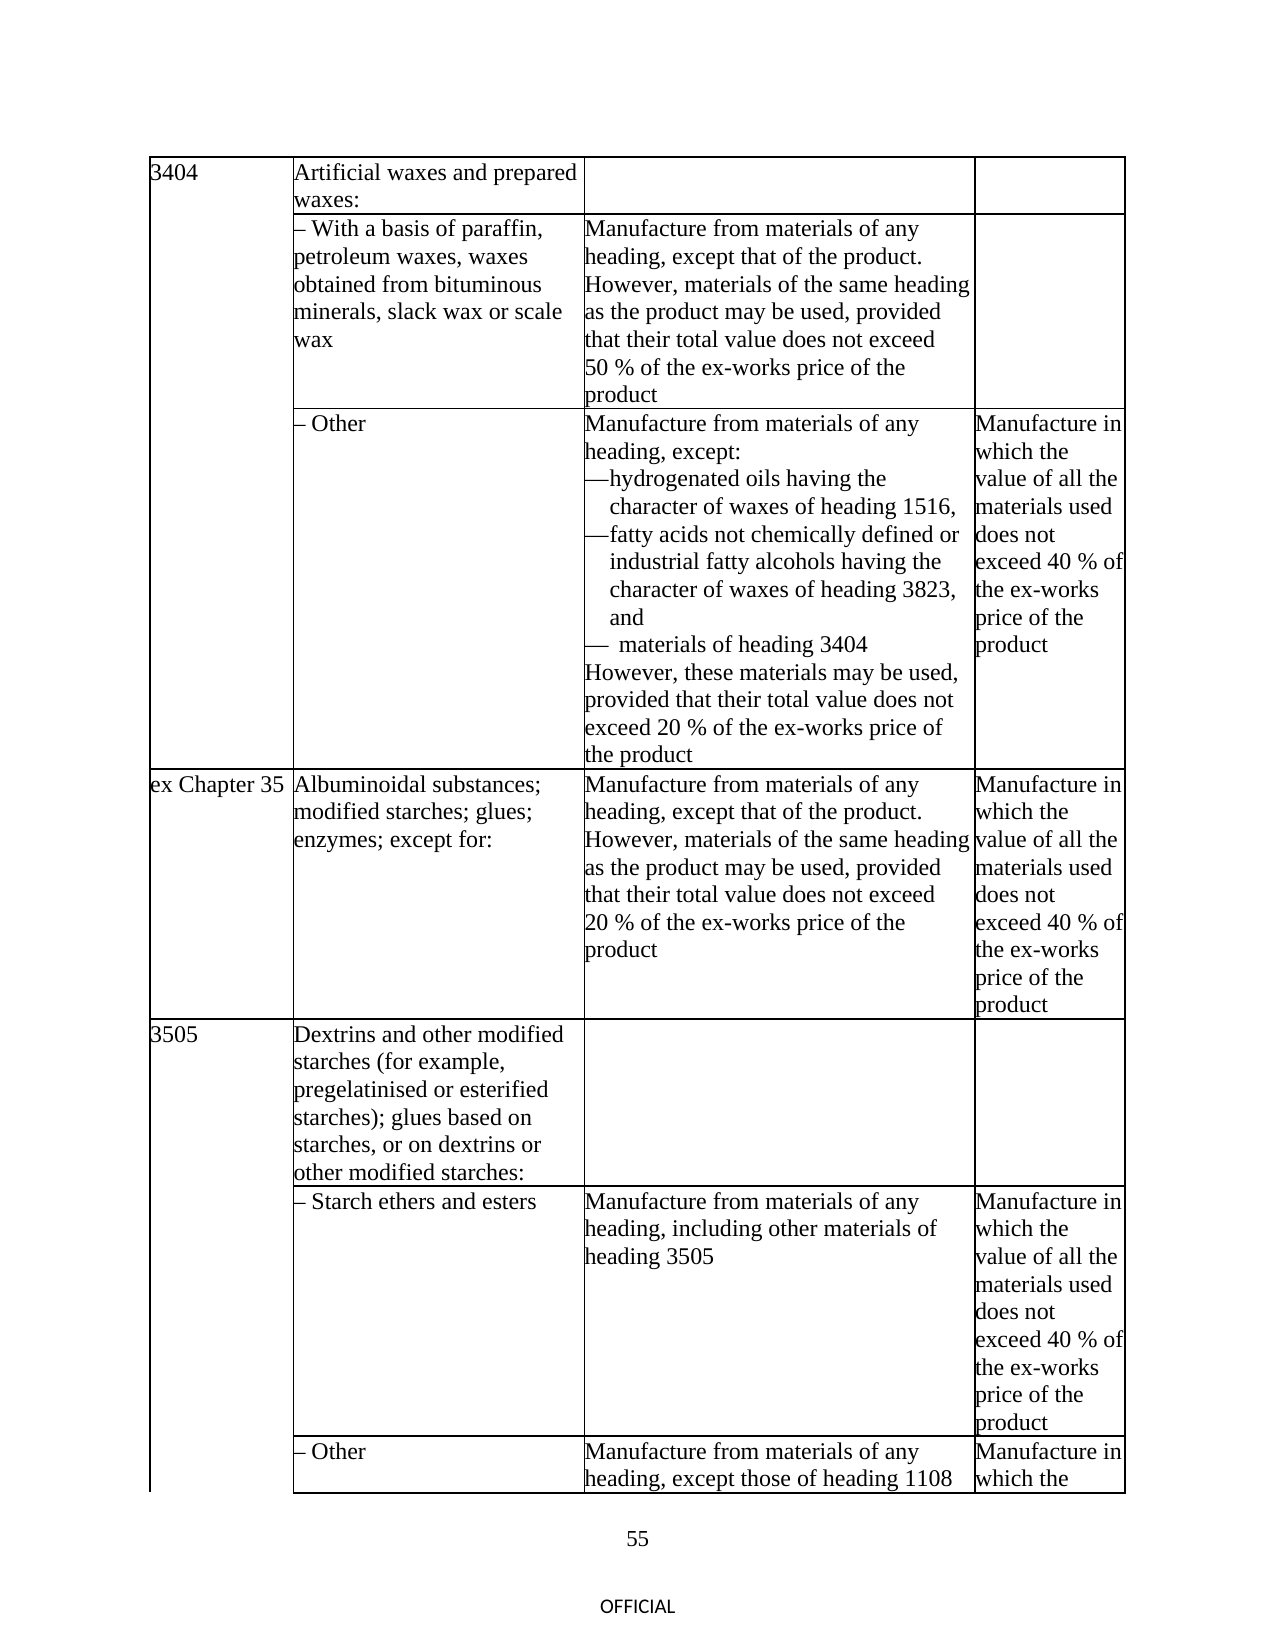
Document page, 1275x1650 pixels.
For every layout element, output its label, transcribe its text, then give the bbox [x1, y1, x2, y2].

table_header hydrogenated oils having the character of waxes of heading 1516, [609, 465, 974, 520]
table_cell [585, 1020, 974, 1185]
table_cell – With a basis of paraffin, petroleum waxes, waxes obtained from bituminous minerals, slack wax or scale wax [294, 215, 584, 408]
table_cell [976, 158, 1124, 213]
table_cell Dextrins and other modified starches (for example, pregelatinised or esterified starches); glues based on starches, or on dextrins or other modified starches: [294, 1020, 584, 1185]
table_cell Manufacture in which the value of all the materials used does not exceed 40 % of the ex-works price of the product [976, 770, 1124, 1018]
table_cell Manufacture in which the value of all the materials used does not exceed 40 % of the ex-works price of the product [976, 1187, 1124, 1435]
table_cell Manufacture from materials of any heading, except that of the product. However, materials of the same heading as the product may be used, provided that their total value does not exceed 50 % of the ex-works price of the product [585, 215, 974, 408]
table_cell Manufacture in which the value of all the materials used does not exceed 40 % of the ex-works price of the product [976, 409, 1124, 768]
table_header — [585, 465, 609, 520]
table_cell – Other [294, 1437, 584, 1492]
table_header fatty acids not chemically defined or industrial fatty alcohols having the character of waxes of heading 3823, and [609, 520, 974, 630]
table_cell Artificial waxes and prepared waxes: [294, 158, 584, 213]
table_cell Manufacture from materials of any heading, except that of the product. However, materials of the same heading as the product may be used, provided that their total value does not exceed 20 % of the ex-works price of the product [585, 770, 974, 1018]
table_cell 3505 [151, 1020, 293, 1492]
table_cell [585, 158, 974, 213]
table_cell Manufacture from materials of any heading, except those of heading 1108 [585, 1437, 974, 1492]
table_cell – Other [294, 409, 584, 768]
table_cell ex Chapter 35 [151, 770, 293, 1018]
table_cell [976, 215, 1124, 408]
table_cell Albuminoidal substances; modified starches; glues; enzymes; except for: [294, 770, 584, 1018]
table_cell Manufacture in which the [976, 1437, 1124, 1492]
table_cell – Starch ethers and esters [294, 1187, 584, 1435]
table_cell Manufacture from materials of any heading, including other materials of heading 3505 [585, 1187, 974, 1435]
table_cell 3404 [151, 158, 293, 768]
table_cell Manufacture from materials of any heading, except: However, these materials may be used, provided that their total value does not exceed 20 % of the ex-works price of the product [585, 409, 974, 768]
table_cell [976, 1020, 1124, 1185]
table_header materials of heading 3404 [619, 630, 974, 658]
table_header — [585, 520, 609, 630]
table_header — [585, 630, 618, 658]
